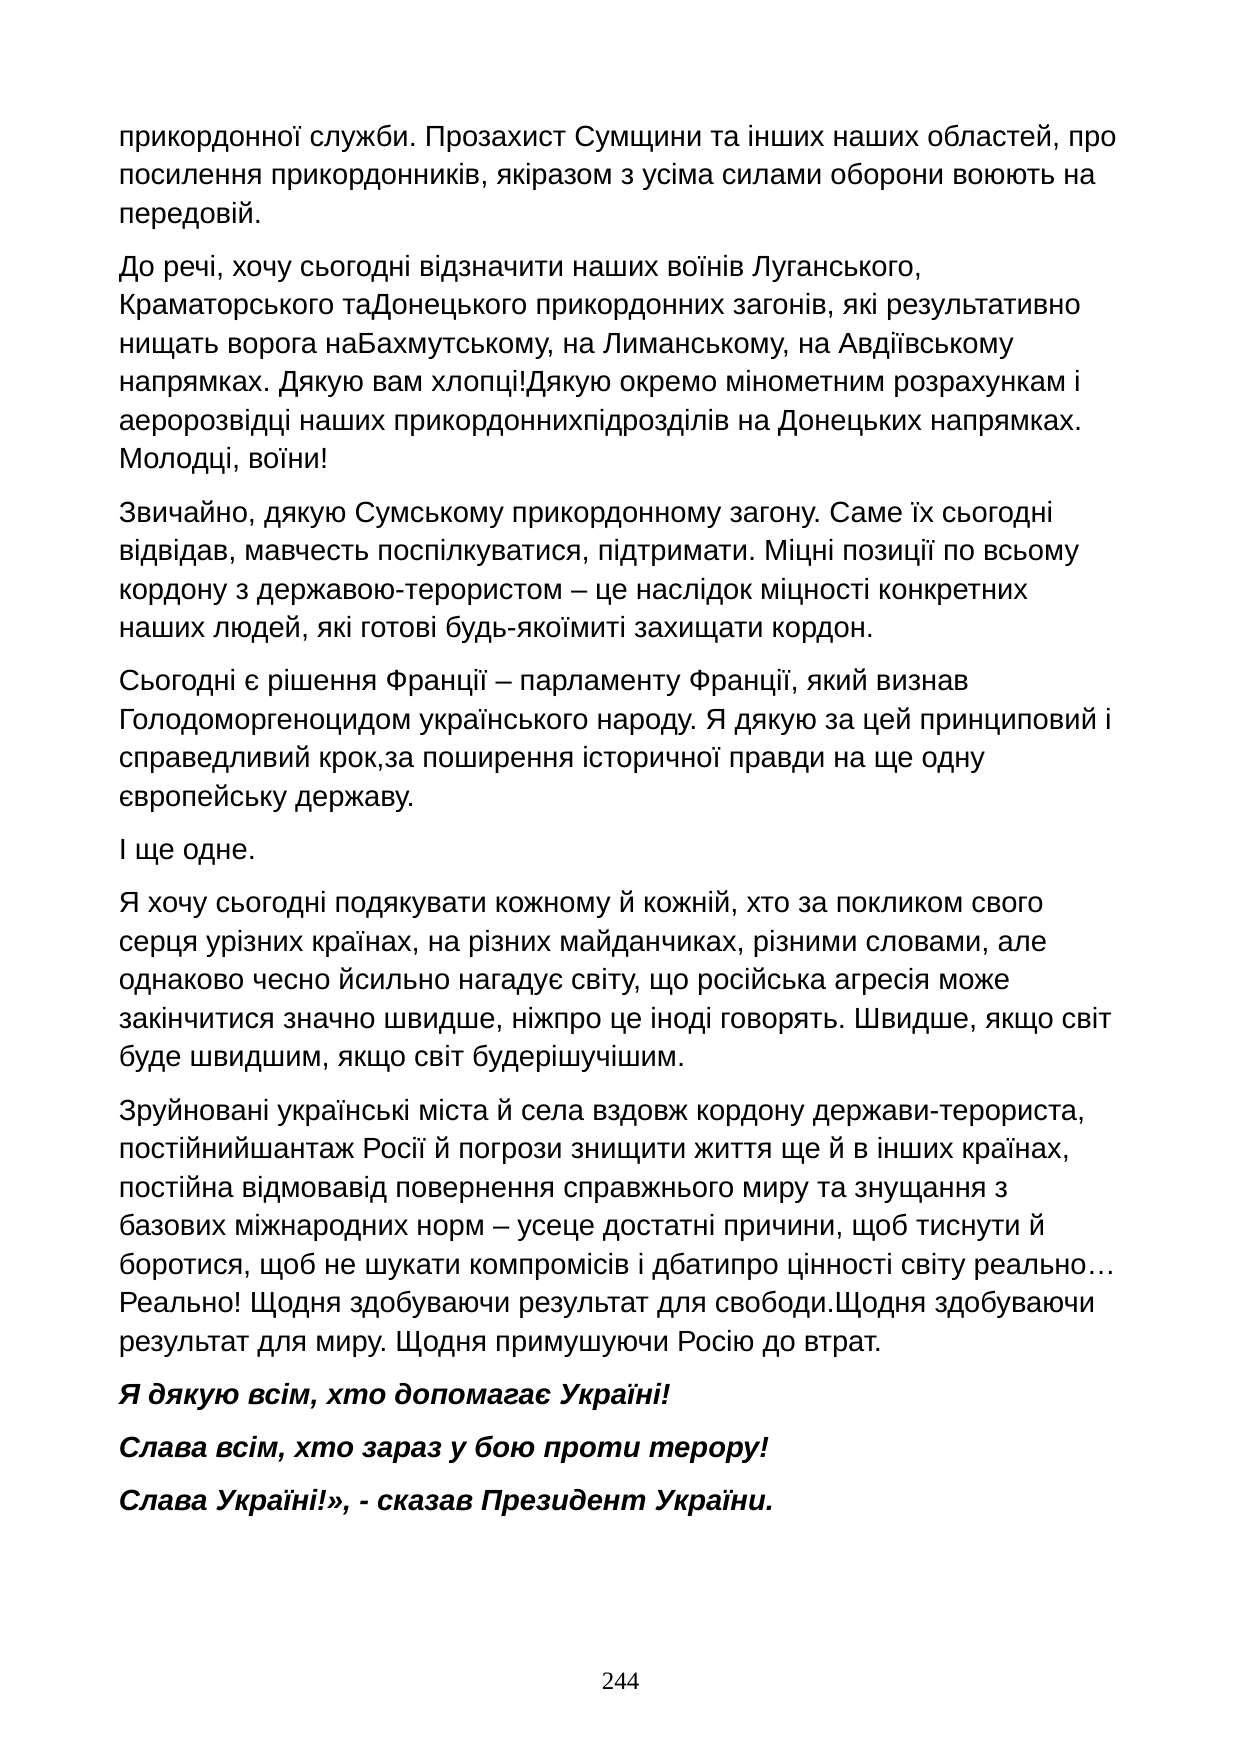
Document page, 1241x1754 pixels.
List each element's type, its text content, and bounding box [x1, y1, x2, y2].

text До речі, хочу сьогодні відзначити наших воїнів Луганського, Краматорського таДонецького прикордонних загонів, які результативно нищать ворога наБахмутському, на Лиманському, на Авдіївському напрямках. Дякую вам хлопці!Дякую окремо мінометним розрахункам і аеророзвідці наших прикордоннихпідрозділів на Донецьких напрямках. Молодці, воїни! [118, 249, 1122, 475]
text Слава всім, хто зараз у бою проти терору! [118, 1430, 1122, 1463]
text Зруйновані українські міста й села вздовж кордону держави-терориста, постійнийшантаж Росії й погрози знищити життя ще й в інших країнах, постійна відмовавід повернення справжнього миру та знущання з базових міжнародних норм – усеце достатні причини, щоб тиснути й боротися, щоб не шукати компромісів і дбатипро цінності світу реально… Реально! Щодня здобуваючи результат для свободи.Щодня здобуваючи результат для миру. Щодня примушуючи Росію до втрат. [118, 1092, 1122, 1357]
text Звичайно, дякую Сумському прикордонному загону. Саме їх сьогодні відвідав, мавчесть поспілкуватися, підтримати. Міцні позиції по всьому кордону з державою-терористом – це наслідок міцності конкретних наших людей, які готові будь-якоїмиті захищати кордон. [118, 494, 1122, 644]
text Сьогодні є рішення Франції – парламенту Франції, який визнав Голодоморгеноцидом українського народу. Я дякую за цей принциповий і справедливий крок,за поширення історичної правди на ще одну європейську державу. [118, 663, 1122, 812]
text Слава Україні!», - сказав Президент України. [118, 1483, 1122, 1517]
text І ще одне. [118, 832, 1122, 866]
text Я хочу сьогодні подякувати кожному й кожній, хто за покликом свого серця урізних країнах, на різних майданчиках, різними словами, але однаково чесно йсильно нагадує світу, що російська агресія може закінчитися значно швидше, ніжпро це іноді говорять. Швидше, якщо світ буде швидшим, якщо світ будерішучішим. [118, 885, 1122, 1073]
text прикордонної служби. Прозахист Сумщини та інших наших областей, про посилення прикордонників, якіразом з усіма силами оборони воюють на передовій. [118, 118, 1122, 229]
text Я дякую всім, хто допомагає Україні! [118, 1377, 1122, 1410]
